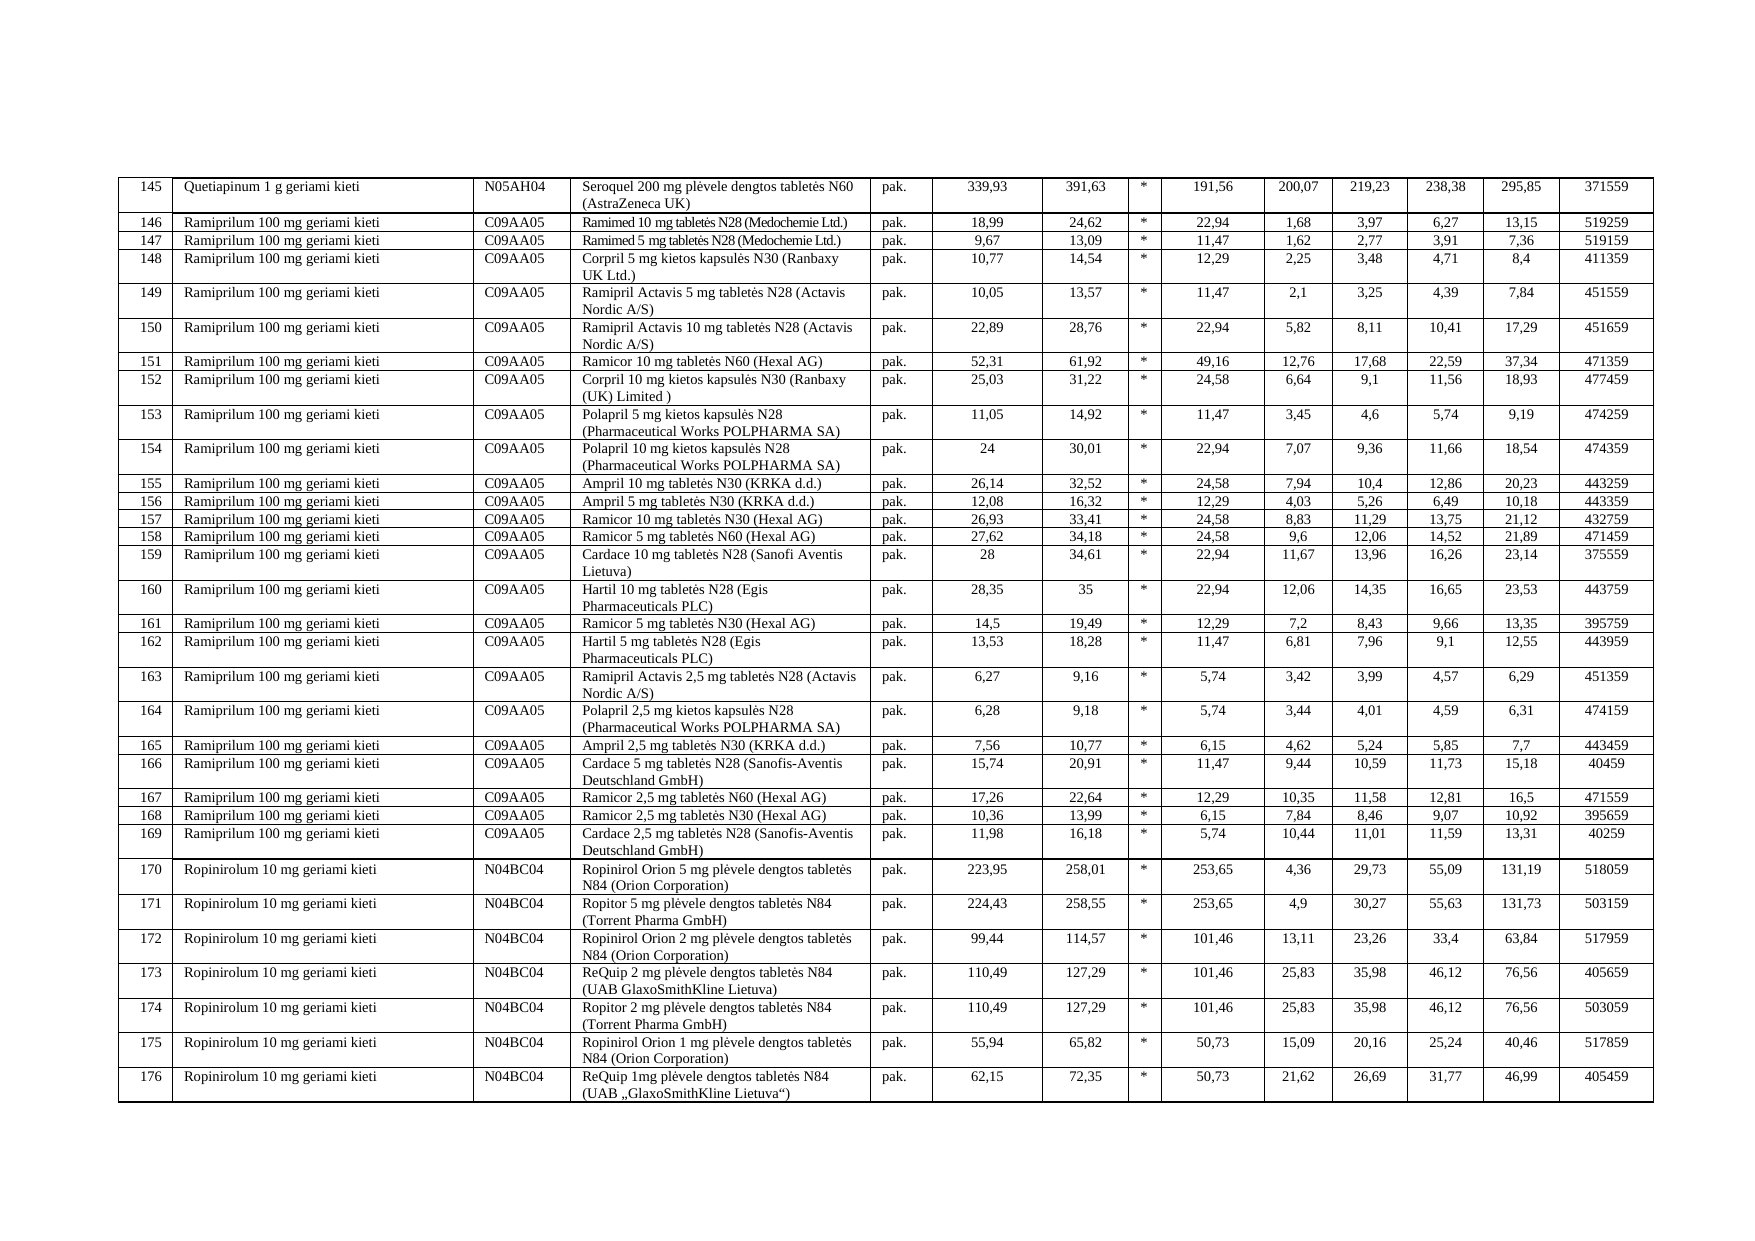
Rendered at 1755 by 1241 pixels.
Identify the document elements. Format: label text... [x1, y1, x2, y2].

table_cell 15,18 [1484, 755, 1559, 788]
table_cell Ramimed 10 mg tabletės N28 (Medochemie Ltd.) [571, 214, 870, 231]
table_cell Ramiprilum 100 mg geriami kieti [173, 528, 473, 545]
table_cell 13,15 [1484, 214, 1559, 231]
table_cell Hartil 5 mg tabletės N28 (Egis Pharmaceuticals PLC) [571, 633, 870, 667]
table_cell Ramicor 5 mg tabletės N60 (Hexal AG) [571, 528, 870, 545]
table_cell * [1129, 668, 1161, 701]
table_cell 3,91 [1408, 232, 1483, 248]
table_cell * [1129, 860, 1161, 894]
table_cell * [1129, 789, 1161, 806]
table_cell 23,26 [1333, 930, 1407, 963]
table_cell 26,14 [933, 475, 1042, 492]
table_cell N04BC04 [474, 999, 570, 1032]
table_cell 3,42 [1265, 668, 1332, 701]
table_cell 13,53 [933, 633, 1042, 667]
table_cell 224,43 [933, 895, 1042, 928]
table_cell 25,83 [1265, 999, 1332, 1032]
table_cell Ramiprilum 100 mg geriami kieti [173, 668, 473, 701]
table_cell 7,84 [1484, 284, 1559, 318]
table_cell Ropinirolum 10 mg geriami kieti [173, 860, 473, 894]
table_cell * [1129, 1068, 1161, 1101]
table_cell 14,92 [1043, 406, 1128, 439]
table_cell 76,56 [1484, 999, 1559, 1032]
table_cell * [1129, 214, 1161, 231]
table_cell 14,52 [1408, 528, 1483, 545]
table_cell 175 [119, 1033, 172, 1067]
table_cell 19,49 [1043, 615, 1128, 632]
table_cell * [1129, 755, 1161, 788]
table_cell * [1129, 581, 1161, 614]
table_cell 4,9 [1265, 895, 1332, 928]
table_cell 253,65 [1162, 860, 1264, 894]
table_cell Ampril 2,5 mg tabletės N30 (KRKA d.d.) [571, 737, 870, 753]
table_cell 7,56 [933, 737, 1042, 753]
table_cell Ramiprilum 100 mg geriami kieti [173, 214, 473, 231]
table_cell 22,94 [1162, 319, 1264, 352]
table_cell 127,29 [1043, 999, 1128, 1032]
table_cell 9,67 [933, 232, 1042, 248]
table_cell 5,82 [1265, 319, 1332, 352]
table_cell Ramiprilum 100 mg geriami kieti [173, 737, 473, 753]
table_cell Ramicor 5 mg tabletės N30 (Hexal AG) [571, 615, 870, 632]
table_cell 10,44 [1265, 825, 1332, 858]
table_cell pak. [871, 825, 932, 858]
table_cell Ramiprilum 100 mg geriami kieti [173, 789, 473, 806]
table_cell 26,69 [1333, 1068, 1407, 1101]
table_cell Ropinirolum 10 mg geriami kieti [173, 895, 473, 928]
table_cell 114,57 [1043, 930, 1128, 963]
table_cell * [1129, 493, 1161, 509]
table_cell 63,84 [1484, 930, 1559, 963]
table_cell 164 [119, 702, 172, 736]
table_cell 25,83 [1265, 964, 1332, 998]
table_cell 29,73 [1333, 860, 1407, 894]
table_cell 395659 [1560, 807, 1653, 824]
table_cell Ramiprilum 100 mg geriami kieti [173, 319, 473, 352]
table_cell Ramiprilum 100 mg geriami kieti [173, 702, 473, 736]
table_cell 34,18 [1043, 528, 1128, 545]
table_cell 9,66 [1408, 615, 1483, 632]
table_cell 172 [119, 930, 172, 963]
table_cell 9,36 [1333, 440, 1407, 474]
table_cell 13,99 [1043, 807, 1128, 824]
table_cell 150 [119, 319, 172, 352]
table_cell 24,62 [1043, 214, 1128, 231]
table_cell 160 [119, 581, 172, 614]
table_cell N04BC04 [474, 860, 570, 894]
table_cell 10,59 [1333, 755, 1407, 788]
table_cell 176 [119, 1068, 172, 1101]
table_cell Ramiprilum 100 mg geriami kieti [173, 755, 473, 788]
table_cell 110,49 [933, 999, 1042, 1032]
table_cell 11,59 [1408, 825, 1483, 858]
table_cell 6,15 [1162, 737, 1264, 753]
table_cell 147 [119, 232, 172, 248]
table_cell 17,68 [1333, 353, 1407, 370]
table_cell 55,09 [1408, 860, 1483, 894]
table_cell Ramiprilum 100 mg geriami kieti [173, 406, 473, 439]
table_cell 371559 [1560, 179, 1653, 212]
table_cell Ramiprilum 100 mg geriami kieti [173, 284, 473, 318]
table_cell 28,76 [1043, 319, 1128, 352]
table_cell Ramiprilum 100 mg geriami kieti [173, 633, 473, 667]
table_cell 6,49 [1408, 493, 1483, 509]
table_cell * [1129, 232, 1161, 248]
table_cell 24 [933, 440, 1042, 474]
table_cell 12,06 [1265, 581, 1332, 614]
table_cell 34,61 [1043, 546, 1128, 579]
table_cell 9,07 [1408, 807, 1483, 824]
table_cell 168 [119, 807, 172, 824]
table_cell * [1129, 825, 1161, 858]
table_cell 15,09 [1265, 1033, 1332, 1067]
table_cell Ramiprilum 100 mg geriami kieti [173, 510, 473, 527]
table_cell 10,05 [933, 284, 1042, 318]
table_cell 6,29 [1484, 668, 1559, 701]
table_cell 219,23 [1333, 179, 1407, 212]
table_cell 10,36 [933, 807, 1042, 824]
table_cell * [1129, 475, 1161, 492]
table_cell 4,39 [1408, 284, 1483, 318]
table_cell 443259 [1560, 475, 1653, 492]
table_cell 16,26 [1408, 546, 1483, 579]
table_cell Cardace 5 mg tabletės N28 (Sanofis-Aventis Deutschland GmbH) [571, 755, 870, 788]
table_cell 9,19 [1484, 406, 1559, 439]
table_cell 258,01 [1043, 860, 1128, 894]
table_cell Ramiprilum 100 mg geriami kieti [173, 353, 473, 370]
table_cell 31,77 [1408, 1068, 1483, 1101]
table_cell 50,73 [1162, 1068, 1264, 1101]
table_cell Ropinirolum 10 mg geriami kieti [173, 964, 473, 998]
table_cell C09AA05 [474, 406, 570, 439]
table_cell 7,2 [1265, 615, 1332, 632]
table_cell 10,18 [1484, 493, 1559, 509]
table_cell 20,23 [1484, 475, 1559, 492]
table_cell 33,4 [1408, 930, 1483, 963]
table_cell 339,93 [933, 179, 1042, 212]
table_cell * [1129, 999, 1161, 1032]
table_cell 18,93 [1484, 371, 1559, 404]
table_cell 22,89 [933, 319, 1042, 352]
table_cell 432759 [1560, 510, 1653, 527]
table_cell 16,5 [1484, 789, 1559, 806]
table_cell 519159 [1560, 232, 1653, 248]
table_cell pak. [871, 615, 932, 632]
table_cell pak. [871, 930, 932, 963]
table_cell pak. [871, 581, 932, 614]
table_cell * [1129, 371, 1161, 404]
table_cell 151 [119, 353, 172, 370]
table_cell 30,27 [1333, 895, 1407, 928]
table_cell 11,47 [1162, 406, 1264, 439]
table_cell 152 [119, 371, 172, 404]
table_cell 6,28 [933, 702, 1042, 736]
table_cell 14,35 [1333, 581, 1407, 614]
table_cell N05AH04 [474, 179, 570, 212]
table_cell Ampril 10 mg tabletės N30 (KRKA d.d.) [571, 475, 870, 492]
table_cell 295,85 [1484, 179, 1559, 212]
table_cell C09AA05 [474, 284, 570, 318]
table_cell 4,36 [1265, 860, 1332, 894]
table_cell 223,95 [933, 860, 1042, 894]
table_cell 22,94 [1162, 581, 1264, 614]
table_cell 13,57 [1043, 284, 1128, 318]
table_cell 517859 [1560, 1033, 1653, 1067]
table_cell * [1129, 546, 1161, 579]
table_cell 26,93 [933, 510, 1042, 527]
table_cell pak. [871, 406, 932, 439]
table_cell Ramiprilum 100 mg geriami kieti [173, 825, 473, 858]
table_cell 258,55 [1043, 895, 1128, 928]
table_cell 33,41 [1043, 510, 1128, 527]
table_cell * [1129, 440, 1161, 474]
table_cell 2,1 [1265, 284, 1332, 318]
table_cell 3,48 [1333, 250, 1407, 283]
table_cell 171 [119, 895, 172, 928]
table_cell 12,29 [1162, 615, 1264, 632]
table_cell pak. [871, 284, 932, 318]
table_cell C09AA05 [474, 755, 570, 788]
table_cell 25,03 [933, 371, 1042, 404]
table_cell 24,58 [1162, 510, 1264, 527]
table_cell Ropitor 2 mg plėvele dengtos tabletės N84 (Torrent Pharma GmbH) [571, 999, 870, 1032]
table_cell 191,56 [1162, 179, 1264, 212]
table_cell Ramipril Actavis 5 mg tabletės N28 (Actavis Nordic A/S) [571, 284, 870, 318]
table_cell C09AA05 [474, 789, 570, 806]
table_cell 55,94 [933, 1033, 1042, 1067]
table_cell 10,92 [1484, 807, 1559, 824]
table_cell 11,47 [1162, 633, 1264, 667]
table_cell 6,31 [1484, 702, 1559, 736]
table_cell 15,74 [933, 755, 1042, 788]
table_cell pak. [871, 668, 932, 701]
table_cell C09AA05 [474, 807, 570, 824]
table_cell 12,76 [1265, 353, 1332, 370]
table_cell 173 [119, 964, 172, 998]
table_cell 22,59 [1408, 353, 1483, 370]
table_cell C09AA05 [474, 633, 570, 667]
table_cell 153 [119, 406, 172, 439]
table_cell 8,43 [1333, 615, 1407, 632]
table_cell 4,57 [1408, 668, 1483, 701]
table_cell Corpril 10 mg kietos kapsulės N30 (Ranbaxy (UK) Limited ) [571, 371, 870, 404]
table_cell 62,15 [933, 1068, 1042, 1101]
table_cell 169 [119, 825, 172, 858]
table_cell pak. [871, 807, 932, 824]
table_cell 11,47 [1162, 755, 1264, 788]
table_cell 16,65 [1408, 581, 1483, 614]
table_cell 3,97 [1333, 214, 1407, 231]
table_cell pak. [871, 510, 932, 527]
table_cell 375559 [1560, 546, 1653, 579]
table_cell 35 [1043, 581, 1128, 614]
table_cell Ramicor 2,5 mg tabletės N60 (Hexal AG) [571, 789, 870, 806]
table_cell 170 [119, 859, 172, 894]
table_cell Ramiprilum 100 mg geriami kieti [173, 250, 473, 283]
table_cell 20,16 [1333, 1033, 1407, 1067]
table_cell Quetiapinum 1 g geriami kieti [173, 179, 473, 212]
table_cell pak. [871, 1068, 932, 1101]
table_cell 12,81 [1408, 789, 1483, 806]
table_cell 131,73 [1484, 895, 1559, 928]
table_cell * [1129, 964, 1161, 998]
table_cell pak. [871, 633, 932, 667]
table_cell 46,12 [1408, 964, 1483, 998]
table_cell 4,01 [1333, 702, 1407, 736]
table_cell Ropinirol Orion 1 mg plėvele dengtos tabletės N84 (Orion Corporation) [571, 1033, 870, 1067]
table_cell 21,89 [1484, 528, 1559, 545]
table_cell 7,36 [1484, 232, 1559, 248]
table_cell Ramimed 5 mg tabletės N28 (Medochemie Ltd.) [571, 232, 870, 248]
table_cell * [1129, 319, 1161, 352]
table_cell 11,67 [1265, 546, 1332, 579]
table_cell 127,29 [1043, 964, 1128, 998]
table_cell 4,03 [1265, 493, 1332, 509]
table_cell pak. [871, 493, 932, 509]
table_cell Ramiprilum 100 mg geriami kieti [173, 493, 473, 509]
table_cell 471359 [1560, 353, 1653, 370]
table_cell 11,56 [1408, 371, 1483, 404]
table_cell C09AA05 [474, 232, 570, 248]
table_cell C09AA05 [474, 250, 570, 283]
table_cell 9,18 [1043, 702, 1128, 736]
table_cell 471559 [1560, 789, 1653, 806]
table_cell 7,84 [1265, 807, 1332, 824]
table_cell 474259 [1560, 406, 1653, 439]
table_cell 451559 [1560, 284, 1653, 318]
table_cell * [1129, 284, 1161, 318]
table_cell 55,63 [1408, 895, 1483, 928]
table_cell 11,05 [933, 406, 1042, 439]
table_cell 23,53 [1484, 581, 1559, 614]
table_cell 12,55 [1484, 633, 1559, 667]
table_cell 7,94 [1265, 475, 1332, 492]
table_cell Ropitor 5 mg plėvele dengtos tabletės N84 (Torrent Pharma GmbH) [571, 895, 870, 928]
table_cell pak. [871, 1033, 932, 1067]
table_cell N04BC04 [474, 1033, 570, 1067]
table_cell * [1129, 737, 1161, 753]
table_cell 165 [119, 737, 172, 753]
table_cell 12,08 [933, 493, 1042, 509]
table_cell C09AA05 [474, 737, 570, 753]
table_cell 10,4 [1333, 475, 1407, 492]
table_cell Ropinirolum 10 mg geriami kieti [173, 999, 473, 1032]
table_cell 52,31 [933, 353, 1042, 370]
table_cell 49,16 [1162, 353, 1264, 370]
table_cell C09AA05 [474, 475, 570, 492]
table_cell 477459 [1560, 371, 1653, 404]
table_cell C09AA05 [474, 581, 570, 614]
table_cell 46,12 [1408, 999, 1483, 1032]
table_cell 30,01 [1043, 440, 1128, 474]
table_cell 21,62 [1265, 1068, 1332, 1101]
table_cell 24,58 [1162, 371, 1264, 404]
table_cell 9,44 [1265, 755, 1332, 788]
table_cell C09AA05 [474, 319, 570, 352]
table_cell 9,1 [1408, 633, 1483, 667]
table_cell C09AA05 [474, 493, 570, 509]
table_cell 27,62 [933, 528, 1042, 545]
table_cell * [1129, 807, 1161, 824]
table_cell 4,71 [1408, 250, 1483, 283]
table_cell 5,74 [1162, 668, 1264, 701]
table_cell Ramipril Actavis 2,5 mg tabletės N28 (Actavis Nordic A/S) [571, 668, 870, 701]
table_cell 4,6 [1333, 406, 1407, 439]
table_cell 253,65 [1162, 895, 1264, 928]
table_cell 155 [119, 475, 172, 492]
table_cell 6,64 [1265, 371, 1332, 404]
table_cell * [1129, 1033, 1161, 1067]
table_cell Ramiprilum 100 mg geriami kieti [173, 807, 473, 824]
table_cell 13,35 [1484, 615, 1559, 632]
table_cell C09AA05 [474, 615, 570, 632]
table_cell 158 [119, 528, 172, 545]
table_cell 28,35 [933, 581, 1042, 614]
table_cell 8,11 [1333, 319, 1407, 352]
table_cell 14,54 [1043, 250, 1128, 283]
table_cell 7,96 [1333, 633, 1407, 667]
table_cell 443959 [1560, 633, 1653, 667]
table_cell * [1129, 510, 1161, 527]
table_cell * [1129, 633, 1161, 667]
table_cell 18,28 [1043, 633, 1128, 667]
table_cell 451359 [1560, 668, 1653, 701]
table_cell 35,98 [1333, 964, 1407, 998]
table_cell 11,66 [1408, 440, 1483, 474]
table_cell 162 [119, 633, 172, 667]
table_cell 5,24 [1333, 737, 1407, 753]
table_cell 174 [119, 999, 172, 1032]
table_cell pak. [871, 232, 932, 248]
table_cell 101,46 [1162, 999, 1264, 1032]
table_cell 18,54 [1484, 440, 1559, 474]
table_cell 451659 [1560, 319, 1653, 352]
table_cell Ramiprilum 100 mg geriami kieti [173, 475, 473, 492]
table_cell 5,74 [1408, 406, 1483, 439]
table_cell C09AA05 [474, 371, 570, 404]
table_cell pak. [871, 789, 932, 806]
table_cell pak. [871, 319, 932, 352]
table_cell 18,99 [933, 214, 1042, 231]
table_cell 411359 [1560, 250, 1653, 283]
table_cell 11,01 [1333, 825, 1407, 858]
table_cell 9,1 [1333, 371, 1407, 404]
table_cell 238,38 [1408, 179, 1483, 212]
table_cell C09AA05 [474, 702, 570, 736]
table_cell 4,62 [1265, 737, 1332, 753]
table_cell 131,19 [1484, 860, 1559, 894]
table_cell C09AA05 [474, 510, 570, 527]
table_cell ReQuip 2 mg plėvele dengtos tabletės N84 (UAB GlaxoSmithKline Lietuva) [571, 964, 870, 998]
table_cell Ramiprilum 100 mg geriami kieti [173, 581, 473, 614]
table_cell Polapril 10 mg kietos kapsulės N28 (Pharmaceutical Works POLPHARMA SA) [571, 440, 870, 474]
table_cell 11,58 [1333, 789, 1407, 806]
table_cell 35,98 [1333, 999, 1407, 1032]
table_cell 519259 [1560, 214, 1653, 231]
table_cell 405659 [1560, 964, 1653, 998]
table_cell Seroquel 200 mg plėvele dengtos tabletės N60 (AstraZeneca UK) [571, 179, 870, 212]
table_cell C09AA05 [474, 214, 570, 231]
table_cell Ropinirolum 10 mg geriami kieti [173, 1033, 473, 1067]
table_cell pak. [871, 440, 932, 474]
table_cell 166 [119, 755, 172, 788]
table_cell pak. [871, 214, 932, 231]
table_cell * [1129, 930, 1161, 963]
table_cell ReQuip 1mg plėvele dengtos tabletės N84 (UAB „GlaxoSmithKline Lietuva“) [571, 1068, 870, 1101]
table_cell Ramiprilum 100 mg geriami kieti [173, 615, 473, 632]
table_cell pak. [871, 755, 932, 788]
table_cell 46,99 [1484, 1068, 1559, 1101]
table_cell 6,27 [1408, 214, 1483, 231]
table_cell * [1129, 250, 1161, 283]
table_cell 11,47 [1162, 284, 1264, 318]
table_cell 40459 [1560, 755, 1653, 788]
table_cell 167 [119, 789, 172, 806]
table_cell 12,29 [1162, 789, 1264, 806]
table_cell 65,82 [1043, 1033, 1128, 1067]
table_cell 474359 [1560, 440, 1653, 474]
table_cell N04BC04 [474, 964, 570, 998]
table_cell pak. [871, 999, 932, 1032]
table_cell 40259 [1560, 825, 1653, 858]
table_cell 148 [119, 250, 172, 283]
table_cell Ramipril Actavis 10 mg tabletės N28 (Actavis Nordic A/S) [571, 319, 870, 352]
table_cell 10,35 [1265, 789, 1332, 806]
table_cell 37,34 [1484, 353, 1559, 370]
table_cell 5,26 [1333, 493, 1407, 509]
table_cell 11,98 [933, 825, 1042, 858]
table_cell 101,46 [1162, 964, 1264, 998]
table_cell 72,35 [1043, 1068, 1128, 1101]
table_cell 21,12 [1484, 510, 1559, 527]
table_cell pak. [871, 546, 932, 579]
table_cell 443759 [1560, 581, 1653, 614]
table_cell Hartil 10 mg tabletės N28 (Egis Pharmaceuticals PLC) [571, 581, 870, 614]
table_cell pak. [871, 475, 932, 492]
table_cell 8,4 [1484, 250, 1559, 283]
table_cell 5,74 [1162, 825, 1264, 858]
table_cell 149 [119, 284, 172, 318]
table_cell 32,52 [1043, 475, 1128, 492]
table_cell 3,99 [1333, 668, 1407, 701]
table_cell N04BC04 [474, 895, 570, 928]
table_cell Ramiprilum 100 mg geriami kieti [173, 440, 473, 474]
table_cell 154 [119, 440, 172, 474]
table_cell Ropinirolum 10 mg geriami kieti [173, 1068, 473, 1101]
table_cell 50,73 [1162, 1033, 1264, 1067]
table_cell 2,77 [1333, 232, 1407, 248]
table_cell 159 [119, 546, 172, 579]
table_cell 11,73 [1408, 755, 1483, 788]
table_cell * [1129, 179, 1161, 212]
table_cell 16,32 [1043, 493, 1128, 509]
table_cell 13,09 [1043, 232, 1128, 248]
table_cell pak. [871, 179, 932, 212]
table_cell 20,91 [1043, 755, 1128, 788]
table_cell 1,68 [1265, 214, 1332, 231]
table_cell 7,7 [1484, 737, 1559, 753]
table_cell 12,29 [1162, 493, 1264, 509]
table_cell 5,85 [1408, 737, 1483, 753]
table_cell 31,22 [1043, 371, 1128, 404]
table_cell 22,64 [1043, 789, 1128, 806]
table_cell pak. [871, 895, 932, 928]
table_cell 8,46 [1333, 807, 1407, 824]
table_cell Ramicor 10 mg tabletės N30 (Hexal AG) [571, 510, 870, 527]
table_cell 200,07 [1265, 179, 1332, 212]
table_cell 1,62 [1265, 232, 1332, 248]
table_cell pak. [871, 250, 932, 283]
table_cell Ramiprilum 100 mg geriami kieti [173, 371, 473, 404]
table_cell 503059 [1560, 999, 1653, 1032]
table_cell 5,74 [1162, 702, 1264, 736]
table_cell 76,56 [1484, 964, 1559, 998]
table_cell Ramiprilum 100 mg geriami kieti [173, 232, 473, 248]
table_cell 391,63 [1043, 179, 1128, 212]
table_cell 13,96 [1333, 546, 1407, 579]
table_cell 3,45 [1265, 406, 1332, 439]
table_cell N04BC04 [474, 1068, 570, 1101]
table_cell pak. [871, 702, 932, 736]
table_cell 145 [119, 178, 172, 212]
table_cell Ampril 5 mg tabletės N30 (KRKA d.d.) [571, 493, 870, 509]
table_cell Corpril 5 mg kietos kapsulės N30 (Ranbaxy UK Ltd.) [571, 250, 870, 283]
table_cell * [1129, 702, 1161, 736]
table_cell 8,83 [1265, 510, 1332, 527]
table_cell 405459 [1560, 1068, 1653, 1101]
table_cell 161 [119, 615, 172, 632]
table_cell 24,58 [1162, 528, 1264, 545]
table_cell Cardace 10 mg tabletės N28 (Sanofi Aventis Lietuva) [571, 546, 870, 579]
table_cell pak. [871, 860, 932, 894]
table_cell Ramiprilum 100 mg geriami kieti [173, 546, 473, 579]
table_cell * [1129, 406, 1161, 439]
table_cell 503159 [1560, 895, 1653, 928]
table_cell 157 [119, 510, 172, 527]
table_cell Cardace 2,5 mg tabletės N28 (Sanofis-Aventis Deutschland GmbH) [571, 825, 870, 858]
table_cell 443359 [1560, 493, 1653, 509]
table_cell 517959 [1560, 930, 1653, 963]
table_cell Polapril 5 mg kietos kapsulės N28 (Pharmaceutical Works POLPHARMA SA) [571, 406, 870, 439]
table_cell C09AA05 [474, 440, 570, 474]
table_cell Ropinirol Orion 5 mg plėvele dengtos tabletės N84 (Orion Corporation) [571, 860, 870, 894]
table_cell * [1129, 353, 1161, 370]
table_cell 6,81 [1265, 633, 1332, 667]
table_cell Polapril 2,5 mg kietos kapsulės N28 (Pharmaceutical Works POLPHARMA SA) [571, 702, 870, 736]
table_cell C09AA05 [474, 528, 570, 545]
table_cell 10,41 [1408, 319, 1483, 352]
table_cell C09AA05 [474, 353, 570, 370]
table_cell pak. [871, 737, 932, 753]
table_cell 13,11 [1265, 930, 1332, 963]
table_cell C09AA05 [474, 546, 570, 579]
table_cell 471459 [1560, 528, 1653, 545]
table_cell Ropinirol Orion 2 mg plėvele dengtos tabletės N84 (Orion Corporation) [571, 930, 870, 963]
table_cell 474159 [1560, 702, 1653, 736]
table_cell 22,94 [1162, 440, 1264, 474]
table_cell N04BC04 [474, 930, 570, 963]
table_cell 40,46 [1484, 1033, 1559, 1067]
table_cell 6,15 [1162, 807, 1264, 824]
table_cell C09AA05 [474, 668, 570, 701]
table_cell 24,58 [1162, 475, 1264, 492]
table_cell 17,26 [933, 789, 1042, 806]
table_cell 443459 [1560, 737, 1653, 753]
table_cell 13,31 [1484, 825, 1559, 858]
table_cell 13,75 [1408, 510, 1483, 527]
table_cell pak. [871, 371, 932, 404]
table_cell 11,47 [1162, 232, 1264, 248]
table_cell 12,86 [1408, 475, 1483, 492]
table_cell 61,92 [1043, 353, 1128, 370]
table_cell pak. [871, 528, 932, 545]
table_cell 14,5 [933, 615, 1042, 632]
table_cell 25,24 [1408, 1033, 1483, 1067]
table_cell 12,06 [1333, 528, 1407, 545]
table_cell 163 [119, 668, 172, 701]
table_cell 17,29 [1484, 319, 1559, 352]
table_cell 3,44 [1265, 702, 1332, 736]
table_cell 7,07 [1265, 440, 1332, 474]
table_cell pak. [871, 964, 932, 998]
table_cell 4,59 [1408, 702, 1483, 736]
table_cell 9,6 [1265, 528, 1332, 545]
table_cell * [1129, 528, 1161, 545]
table_cell 9,16 [1043, 668, 1128, 701]
table_cell 99,44 [933, 930, 1042, 963]
table_cell 101,46 [1162, 930, 1264, 963]
table_cell 22,94 [1162, 546, 1264, 579]
table_cell 12,29 [1162, 250, 1264, 283]
table_cell 10,77 [933, 250, 1042, 283]
table_cell * [1129, 895, 1161, 928]
table_cell 6,27 [933, 668, 1042, 701]
table_cell 16,18 [1043, 825, 1128, 858]
table_cell pak. [871, 353, 932, 370]
table_cell 2,25 [1265, 250, 1332, 283]
table_cell 3,25 [1333, 284, 1407, 318]
table_cell 110,49 [933, 964, 1042, 998]
table_cell * [1129, 615, 1161, 632]
table_cell 22,94 [1162, 214, 1264, 231]
table_cell 23,14 [1484, 546, 1559, 579]
table_cell Ropinirolum 10 mg geriami kieti [173, 930, 473, 963]
table_cell C09AA05 [474, 825, 570, 858]
table_cell Ramicor 2,5 mg tabletės N30 (Hexal AG) [571, 807, 870, 824]
table_cell 11,29 [1333, 510, 1407, 527]
table_cell 28 [933, 546, 1042, 579]
table_cell 518059 [1560, 860, 1653, 894]
table_cell 146 [119, 213, 172, 231]
table_cell Ramicor 10 mg tabletės N60 (Hexal AG) [571, 353, 870, 370]
table_cell 156 [119, 493, 172, 509]
table_cell 395759 [1560, 615, 1653, 632]
table_cell 10,77 [1043, 737, 1128, 753]
